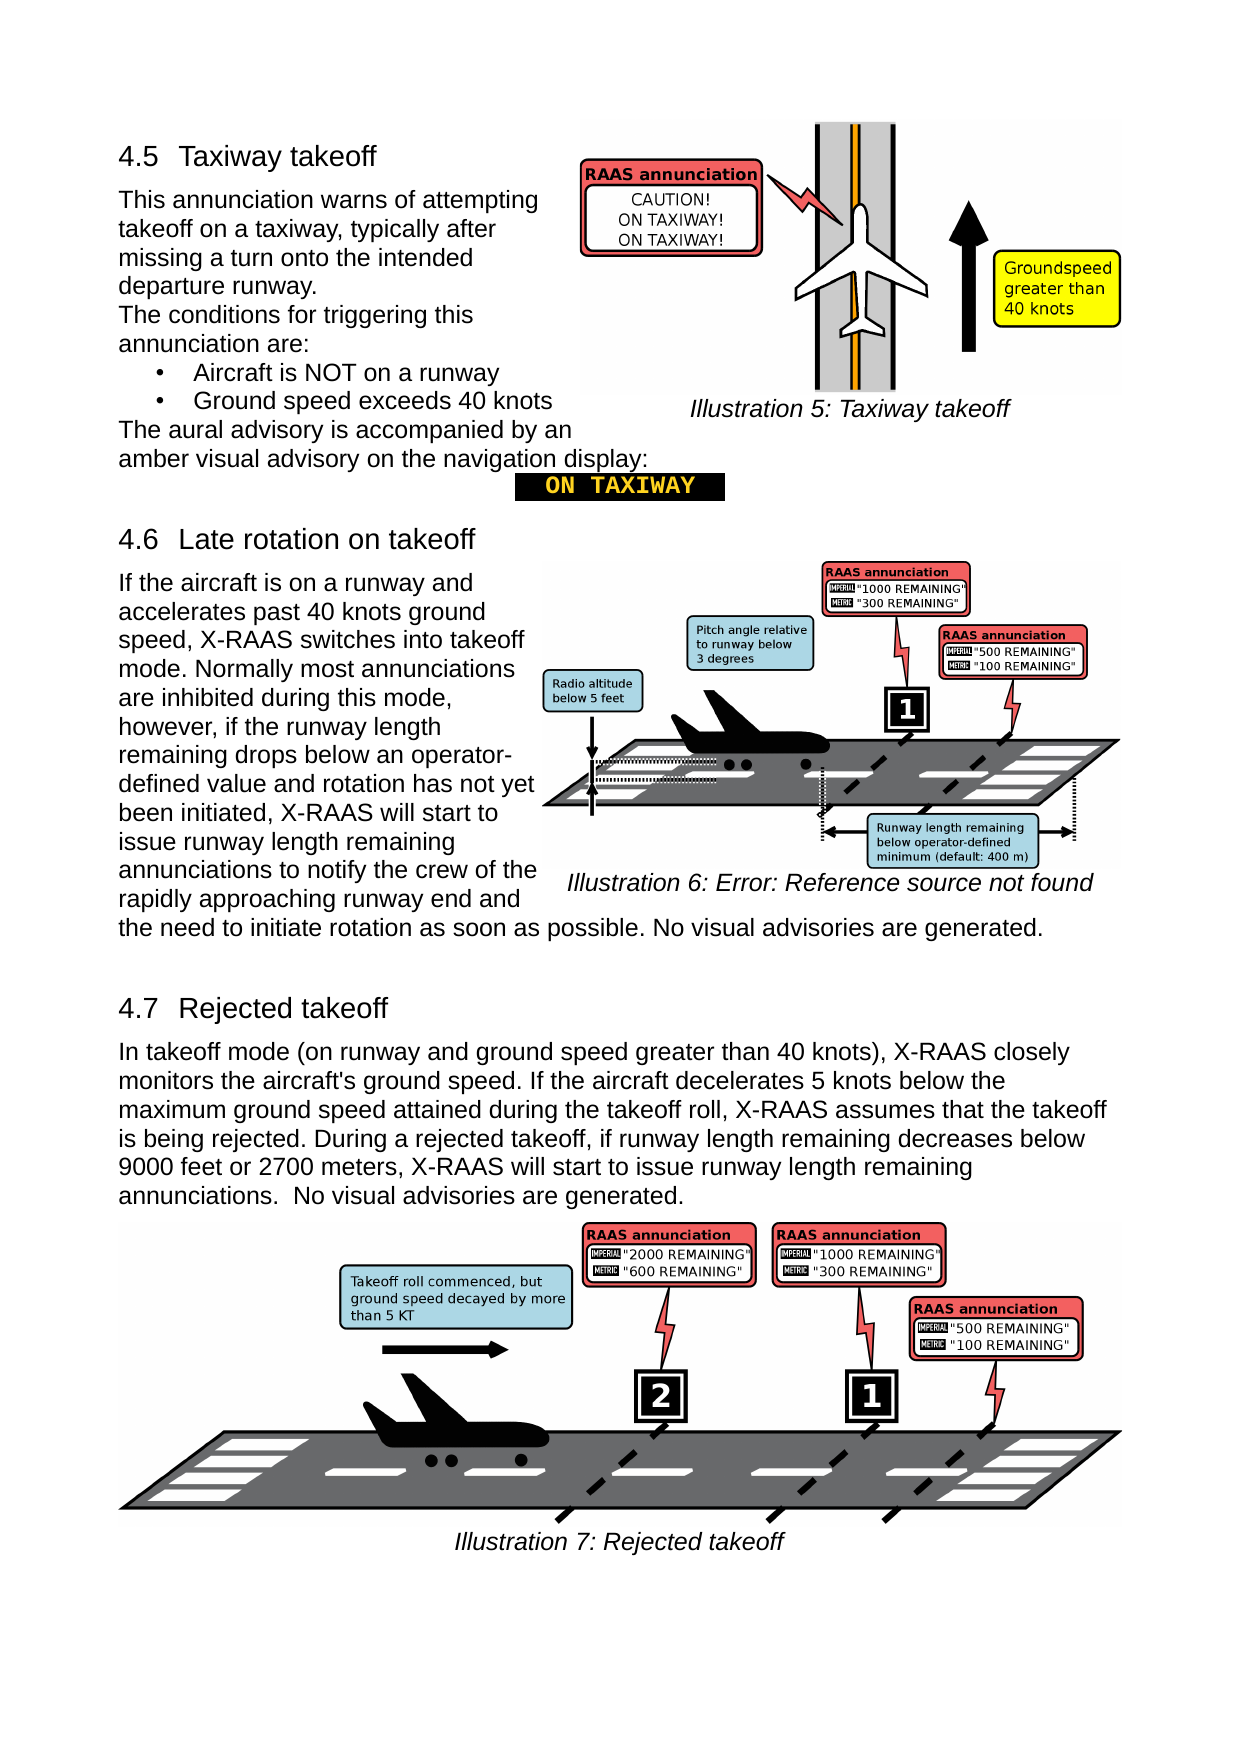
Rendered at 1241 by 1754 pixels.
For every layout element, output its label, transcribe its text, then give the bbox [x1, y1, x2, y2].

text The aural advisory is accompanied by an amber visual advisory on the navigation display: [118, 415, 1122, 473]
list Aircraft is NOT on a runway [156, 357, 579, 386]
text This annunciation warns of attempting takeoff on a taxiway, typically after missing a turn onto the intended departure runway. [118, 185, 579, 300]
text If the aircraft is on a runway and accelerates past 40 knots ground speed, X-RAAS switches into takeoff mode. Normally most annunciations are inhibited during this mode, however, if the runway length remaining drops below an operator-defined value and rotation has not yet been initiated, X-RAAS will start to issue runway length remaining annunciations to notify the crew of the rapidly approaching runway end and the need to initiate rotation as soon as possible. No visual advisories are generated. [118, 561, 1123, 942]
picture [542, 561, 1121, 869]
text Illustration 7: Rejected takeoff [118, 1527, 1122, 1556]
subtitle Late rotation on takeoff [118, 522, 1122, 555]
subtitle Rejected takeoff [118, 991, 1122, 1025]
text ON TAXIWAY [118, 473, 1122, 501]
picture [579, 119, 1122, 395]
text Illustration 5: Taxiway takeoff [580, 395, 1122, 423]
text The conditions for triggering this annunciation are: [118, 300, 579, 357]
text In takeoff mode (on runway and ground speed greater than 40 knots), X-RAAS closely monitors the aircraft's ground speed. If the aircraft decelerates 5 knots below the maximum ground speed attained during the takeoff roll, X-RAAS assumes that the takeoff is being rejected. During a rejected takeoff, if runway length remaining decreases below 9000 feet or 2700 meters, X-RAAS will start to issue runway length remaining annunciations. No visual advisories are generated. [118, 1037, 1122, 1210]
text Illustration 6: Error: Reference source not found [540, 869, 1123, 897]
subtitle Taxiway takeoff [118, 139, 579, 172]
picture [118, 1222, 1123, 1527]
list Ground speed exceeds 40 knots [156, 386, 580, 415]
